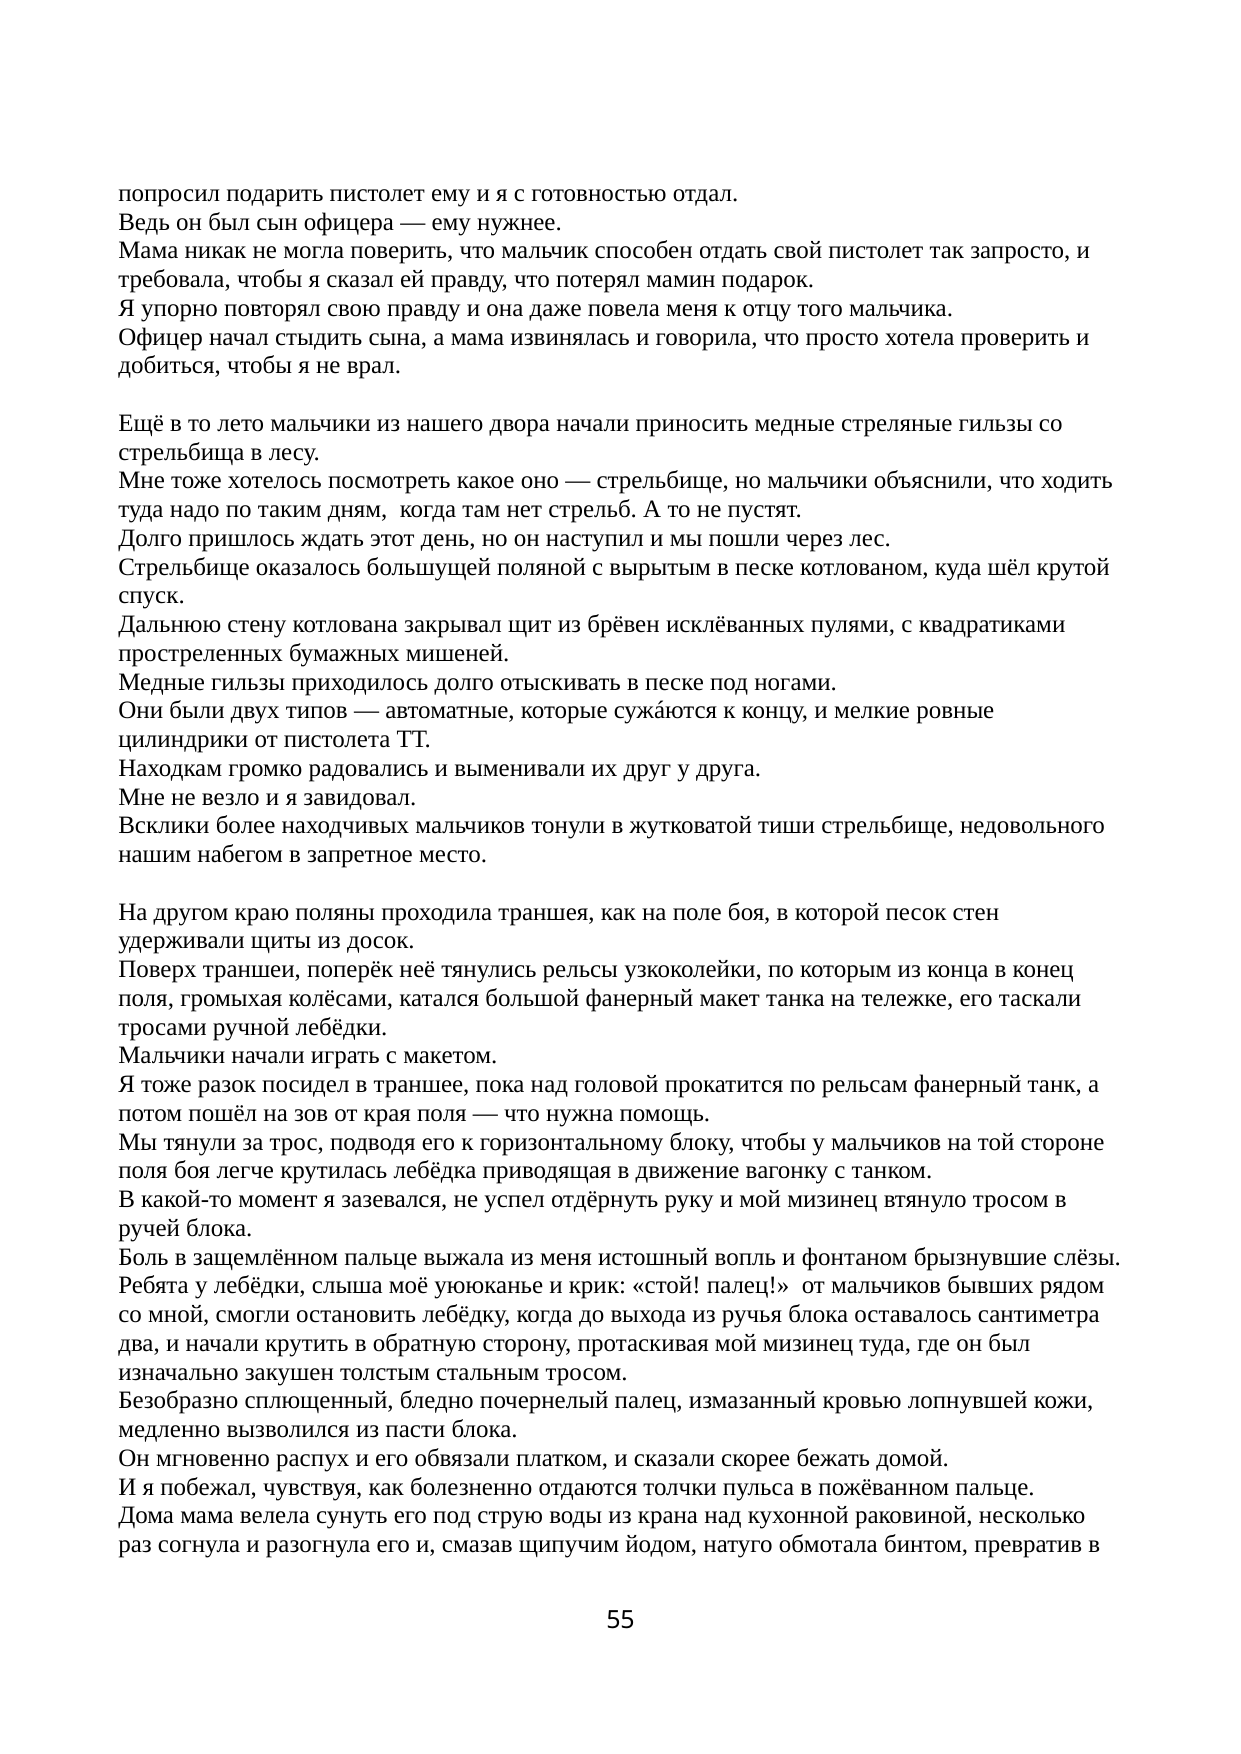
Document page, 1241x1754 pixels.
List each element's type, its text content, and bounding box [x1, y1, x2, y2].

text Мама никак не могла поверить, что мальчик способен отдать свой пистолет так запросто, и требовала, чтобы я сказал ей правду, что потерял мамин подарок. [118, 236, 1122, 293]
text Долго пришлось ждать этот день, но он наступил и мы пошли через лес. [118, 523, 1122, 552]
text Находкам громко радовались и выменивали их друг у друга. [118, 753, 1122, 782]
text Поверх траншеи, поперёк неё тянулись рельсы узкоколейки, по которым из конца в конец поля, громыхая колёсами, катался большой фанерный макет танка на тележке, его таскали тросами ручной лебёдки. [118, 954, 1122, 1041]
text Медные гильзы приходилось долго отыскивать в песке под ногами. [118, 667, 1122, 696]
text Офицер начал стыдить сына, а мама извинялась и говорила, что просто хотела проверить и добиться, чтобы я не врал. [118, 322, 1122, 379]
text Дома мама велела сунуть его под струю воды из крана над кухонной раковиной, несколько раз согнула и разогнула его и, смазав щипучим йодом, натуго обмотала бинтом, превратив в [118, 1501, 1122, 1558]
text Боль в защемлённом пальце выжала из меня истошный вопль и фонтаном брызнувшие слёзы. [118, 1242, 1122, 1271]
text Мне не везло и я завидовал. [118, 782, 1122, 811]
text В какой-то момент я зазевался, не успел отдёрнуть руку и мой мизинец втянуло тросом в ручей блока. [118, 1184, 1122, 1242]
text Они были двух типов — автоматные, которые сужáются к концу, и мелкие ровные цилиндрики от пистолета ТТ. [118, 696, 1122, 753]
text Он мгновенно распух и его обвязали платком, и сказали скорее бежать домой. [118, 1443, 1122, 1472]
text Ребята у лебёдки, слыша моё уююканье и крик: «стой! палец!» от мальчиков бывших рядом со мной, смогли остановить лебёдку, когда до выхода из ручья блока оставалось сантиметра два, и начали крутить в обратную сторону, протаскивая мой мизинец туда, где он был изначально закушен толстым стальным тросом. [118, 1271, 1122, 1386]
text Мы тянули за трос, подводя его к горизонтальному блоку, чтобы у мальчиков на той стороне поля боя легче крутилась лебёдка приводящая в движение вагонку с танком. [118, 1127, 1122, 1184]
text На другом краю поляны проходила траншея, как на поле боя, в которой песок стен удерживали щиты из досок. [118, 897, 1122, 954]
text Безобразно сплющенный, бледно почернелый палец, измазанный кровью лопнувшей кожи, медленно вызволился из пасти блока. [118, 1386, 1122, 1443]
text Я тоже разок посидел в траншее, пока над головой прокатится по рельсам фанерный танк, а потом пошёл на зов от края поля — что нужна помощь. [118, 1069, 1122, 1127]
text попросил подарить пистолет ему и я с готовностью отдал. [118, 178, 1122, 207]
text Ещё в то лето мальчики из нашего двора начали приносить медные стреляные гильзы со стрельбища в лесу. [118, 408, 1122, 466]
text Я упорно повторял свою правду и она даже повела меня к отцу того мальчика. [118, 293, 1122, 322]
text Мальчики начали играть с макетом. [118, 1041, 1122, 1069]
text Мне тоже хотелось посмотреть какое оно — стрельбище, но мальчики объяснили, что ходить туда надо по таким дням, когда там нет стрельб. А то не пустят. [118, 466, 1122, 523]
text И я побежал, чувствуя, как болезненно отдаются толчки пульса в пожёванном пальце. [118, 1472, 1122, 1501]
text Стрельбище оказалось большущей поляной с вырытым в песке котлованом, куда шёл крутой спуск. [118, 552, 1122, 609]
text Дальнюю стену котлована закрывал щит из брёвен исклёванных пулями, с квадратиками простреленных бумажных мишеней. [118, 609, 1122, 667]
text Всклики более находчивых мальчиков тонули в жутковатой тиши стрельбище, недовольного нашим набегом в запретное место. [118, 811, 1122, 868]
text Ведь он был сын офицера — ему нужнее. [118, 207, 1122, 236]
